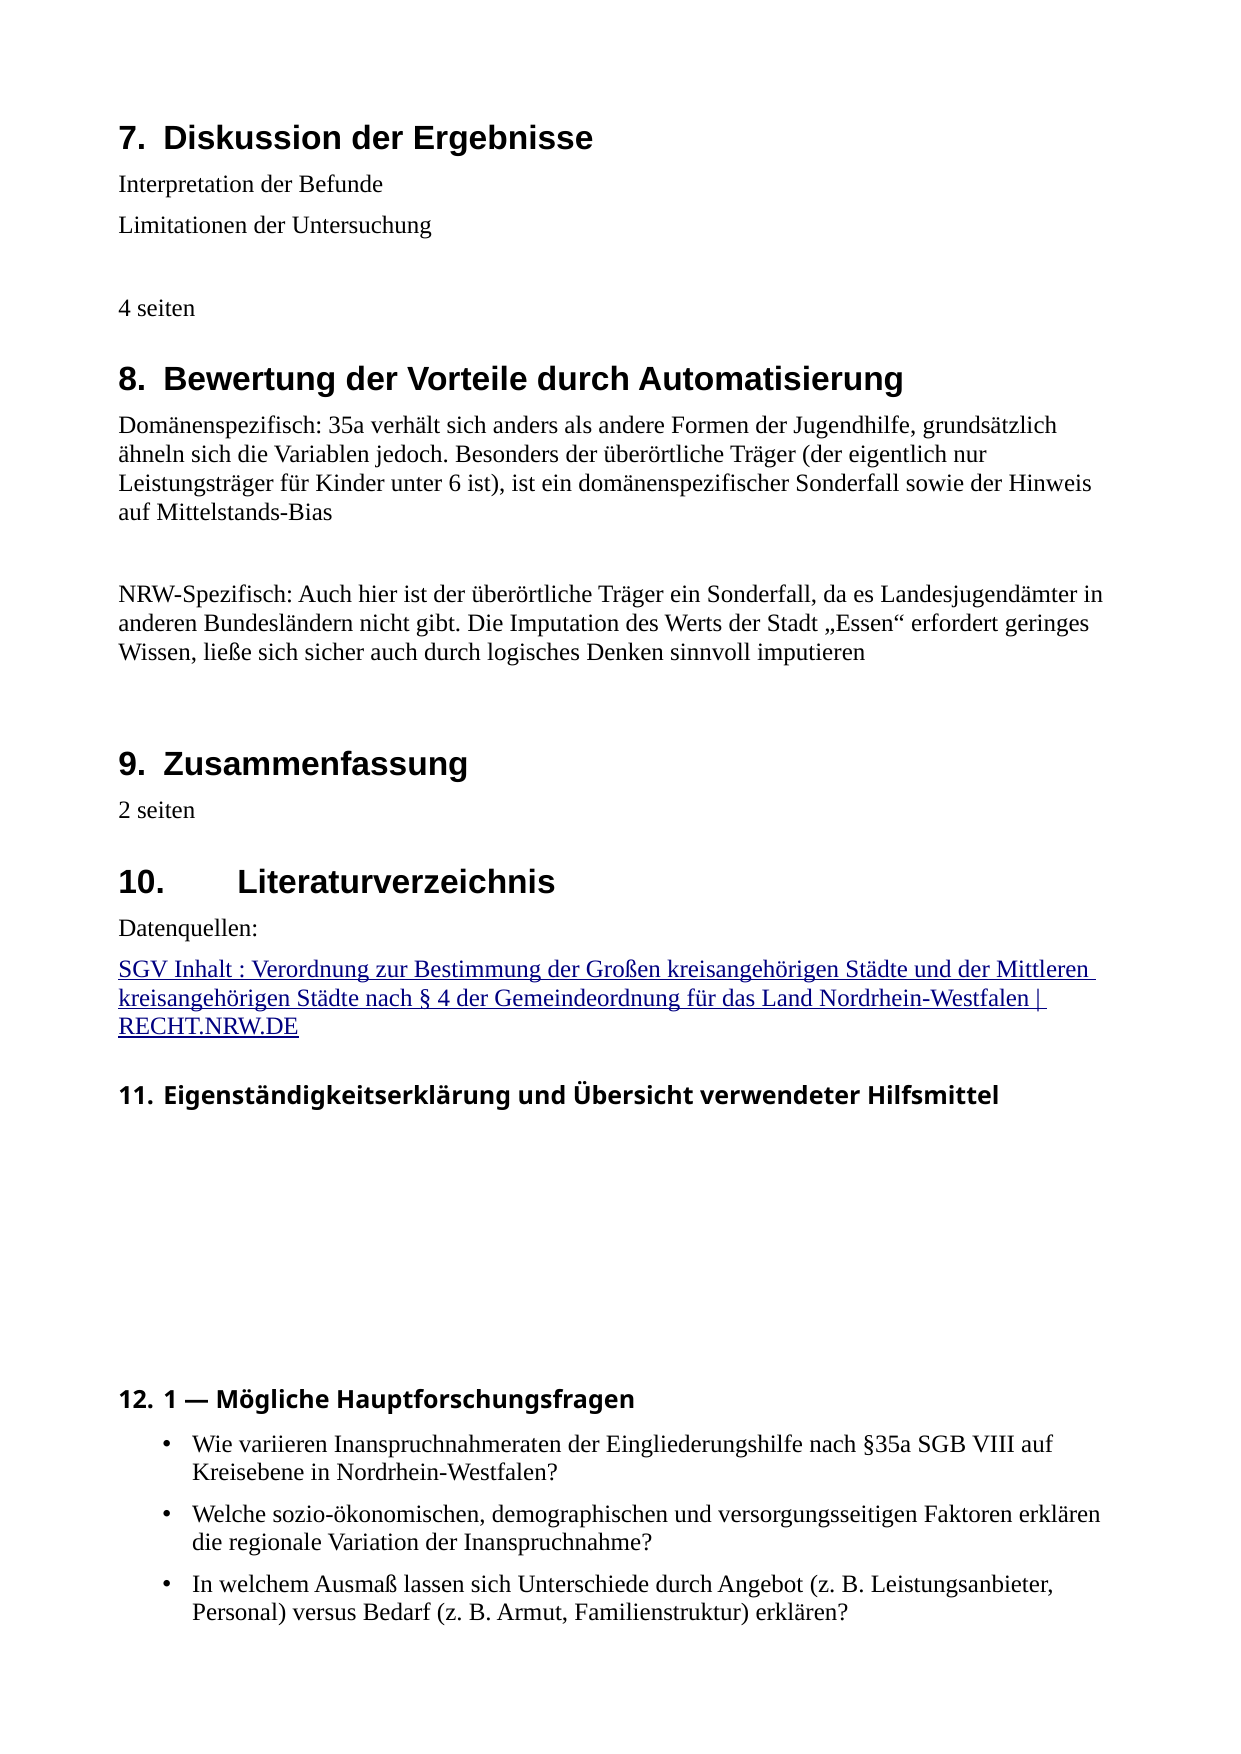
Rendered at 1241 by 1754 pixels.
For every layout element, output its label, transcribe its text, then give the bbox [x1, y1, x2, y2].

text 4 seiten [118, 293, 1122, 322]
list Welche sozio-ökonomischen, demographischen und versorgungsseitigen Faktoren erklären die regionale Variation der Inanspruchnahme? [162, 1499, 1122, 1556]
text Domänenspezifisch: 35a verhält sich anders als andere Formen der Jugendhilfe, grundsätzlich ähneln sich die Variablen jedoch. Besonders der überörtliche Träger (der eigentlich nur Leistungsträger für Kinder unter 6 ist), ist ein domänenspezifischer Sonderfall sowie der Hinweis auf Mittelstands-Bias [118, 410, 1122, 525]
subtitle Diskussion der Ergebnisse [118, 118, 1122, 157]
list Wie variieren Inanspruchnahmeraten der Eingliederungshilfe nach §35a SGB VIII auf Kreisebene in Nordrhein-Westfalen? [162, 1429, 1122, 1486]
subtitle Eigenständigkeitserklärung und Übersicht verwendeter Hilfsmittel [118, 1078, 1122, 1112]
text SGV Inhalt : Verordnung zur Bestimmung der Großen kreisangehörigen Städte und der Mittleren kreisangehörigen Städte nach § 4 der Gemeindeordnung für das Land Nordrhein-Westfalen | RECHT.NRW.DE [118, 954, 1122, 1040]
list In welchem Ausmaß lassen sich Unterschiede durch Angebot (z. B. Leistungsanbieter, Personal) versus Bedarf (z. B. Armut, Familienstruktur) erklären? [162, 1569, 1122, 1626]
text Limitationen der Untersuchung [118, 211, 1122, 239]
subtitle Zusammenfassung [118, 744, 1122, 783]
subtitle 1 — Mögliche Hauptforschungsfragen [118, 1382, 1122, 1416]
text 2 seiten [118, 795, 1122, 824]
text Interpretation der Befunde [118, 169, 1122, 198]
subtitle Literaturverzeichnis [118, 862, 1122, 900]
text Datenquellen: [118, 913, 1122, 941]
text NRW-Spezifisch: Auch hier ist der überörtliche Träger ein Sonderfall, da es Landesjugendämter in anderen Bundesländern nicht gibt. Die Imputation des Werts der Stadt „Essen“ erfordert geringes Wissen, ließe sich sicher auch durch logisches Denken sinnvoll imputieren [118, 579, 1122, 665]
subtitle Bewertung der Vorteile durch Automatisierung [118, 359, 1122, 398]
